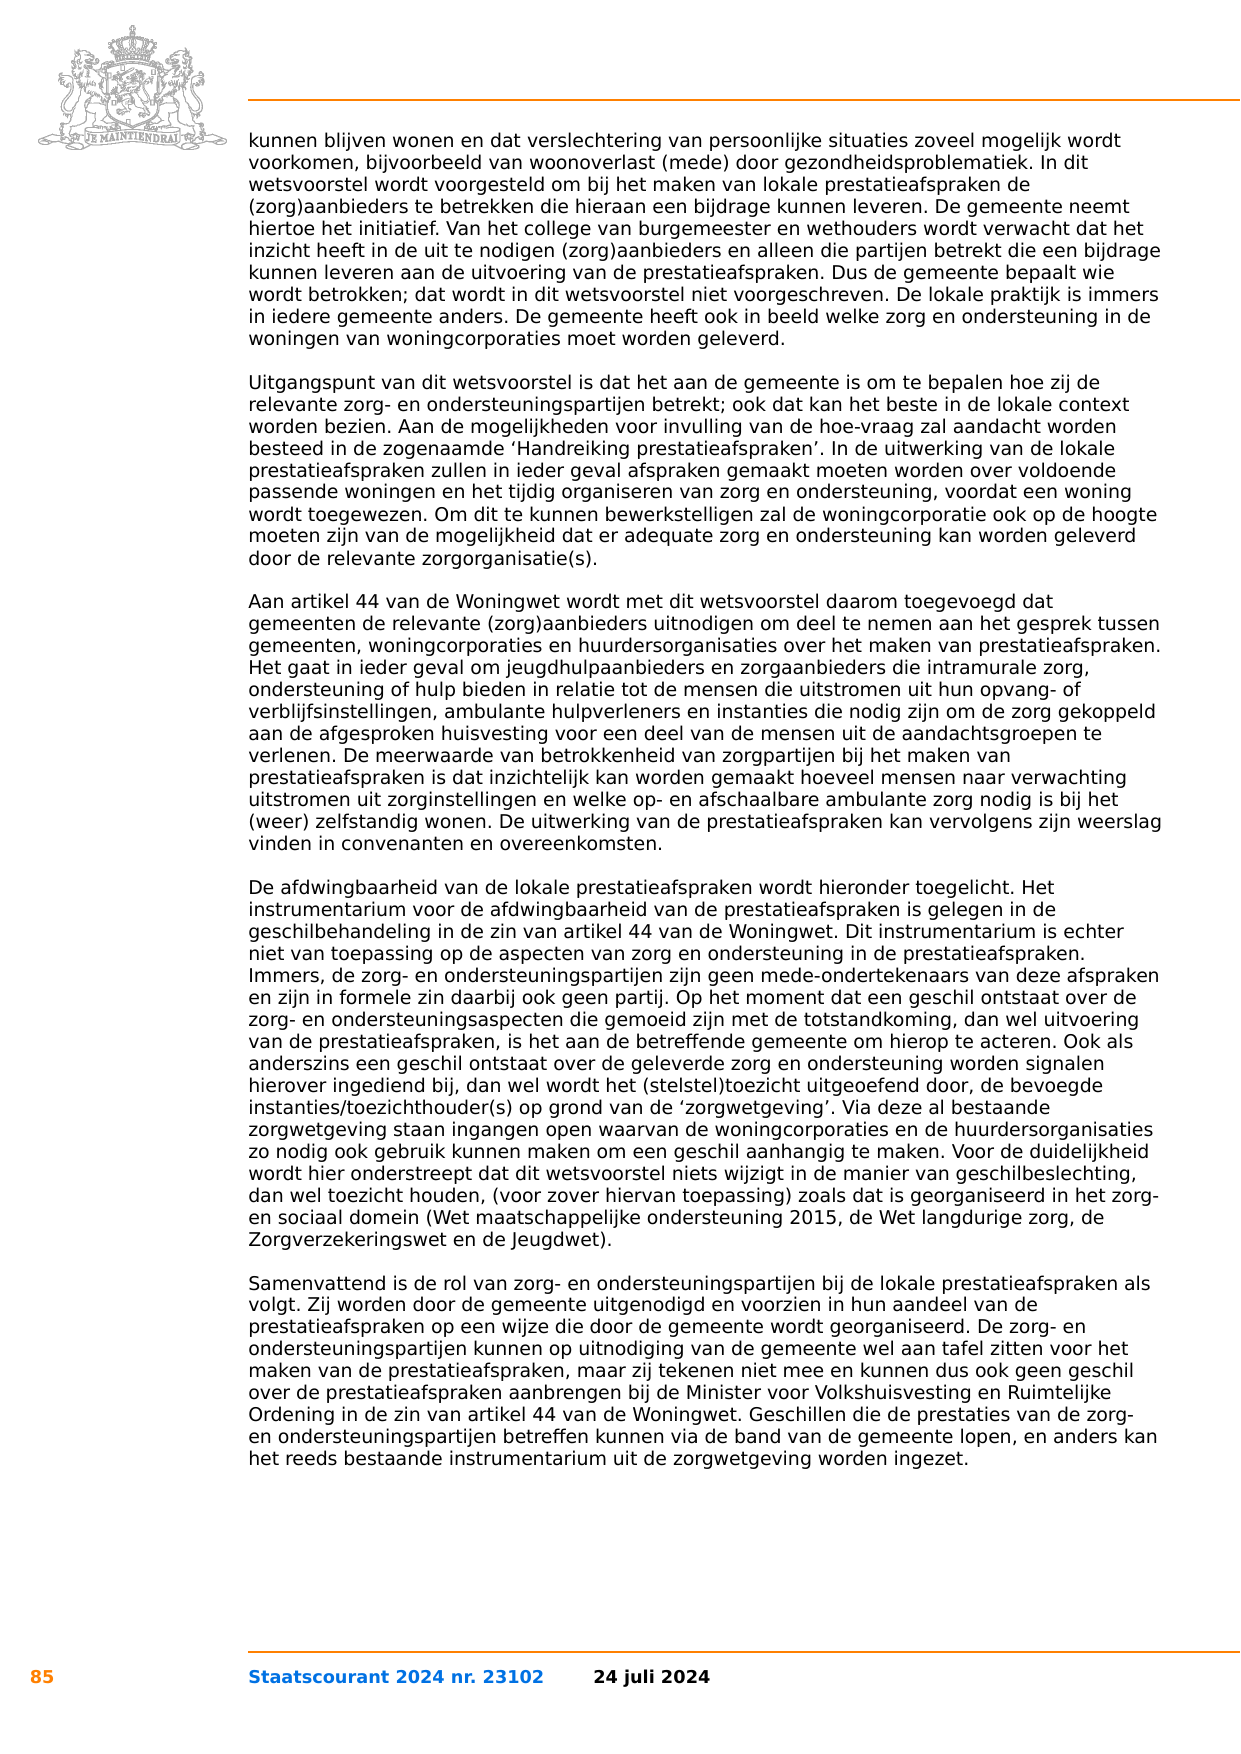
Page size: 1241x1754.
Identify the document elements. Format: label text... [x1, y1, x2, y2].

text kunnen blijven wonen en dat verslechtering van persoonlijke situaties zoveel mogelijk wordt voorkomen, bijvoorbeeld van woonoverlast (mede) door gezondheidsproblematiek. In dit wetsvoorstel wordt voorgesteld om bij het maken van lokale prestatieafspraken de (zorg)aanbieders te betrekken die hieraan een bijdrage kunnen leveren. De gemeente neemt hiertoe het initiatief. Van het college van burgemeester en wethouders wordt verwacht dat het inzicht heeft in de uit te nodigen (zorg)aanbieders en alleen die partijen betrekt die een bijdrage kunnen leveren aan de uitvoering van de prestatieafspraken. Dus de gemeente bepaalt wie wordt betrokken; dat wordt in dit wetsvoorstel niet voorgeschreven. De lokale praktijk is immers in iedere gemeente anders. De gemeente heeft ook in beeld welke zorg en ondersteuning in de woningen van woningcorporaties moet worden geleverd. [248, 130, 1163, 350]
picture [38, 25, 227, 150]
text De afdwingbaarheid van de lokale prestatieafspraken wordt hieronder toegelicht. Het instrumentarium voor de afdwingbaarheid van de prestatieafspraken is gelegen in de geschilbehandeling in de zin van artikel 44 van de Woningwet. Dit instrumentarium is echter niet van toepassing op de aspecten van zorg en ondersteuning in de prestatieafspraken. Immers, de zorg- en ondersteuningspartijen zijn geen mede-ondertekenaars van deze afspraken en zijn in formele zin daarbij ook geen partij. Op het moment dat een geschil ontstaat over de zorg- en ondersteuningsaspecten die gemoeid zijn met de totstandkoming, dan wel uitvoering van de prestatieafspraken, is het aan de betreffende gemeente om hierop te acteren. Ook als anderszins een geschil ontstaat over de geleverde zorg en ondersteuning worden signalen hierover ingediend bij, dan wel wordt het (stelstel)toezicht uitgeoefend door, de bevoegde instanties/toezichthouder(s) op grond van de ‘zorgwetgeving’. Via deze al bestaande zorgwetgeving staan ingangen open waarvan de woningcorporaties en de huurdersorganisaties zo nodig ook gebruik kunnen maken om een geschil aanhangig te maken. Voor de duidelijkheid wordt hier onderstreept dat dit wetsvoorstel niets wijzigt in de manier van geschilbeslechting, dan wel toezicht houden, (voor zover hiervan toepassing) zoals dat is georganiseerd in het zorg- en sociaal domein (Wet maatschappelijke ondersteuning 2015, de Wet langdurige zorg, de Zorgverzekeringswet en de Jeugdwet). [248, 877, 1163, 1251]
text Uitgangspunt van dit wetsvoorstel is dat het aan de gemeente is om te bepalen hoe zij de relevante zorg- en ondersteuningspartijen betrekt; ook dat kan het beste in de lokale context worden bezien. Aan de mogelijkheden voor invulling van de hoe-vraag zal aandacht worden besteed in de zogenaamde ‘Handreiking prestatieafspraken’. In de uitwerking van de lokale prestatieafspraken zullen in ieder geval afspraken gemaakt moeten worden over voldoende passende woningen en het tijdig organiseren van zorg en ondersteuning, voordat een woning wordt toegewezen. Om dit te kunnen bewerkstelligen zal de woningcorporatie ook op de hoogte moeten zijn van de mogelijkheid dat er adequate zorg en ondersteuning kan worden geleverd door de relevante zorgorganisatie(s). [248, 372, 1163, 569]
text Aan artikel 44 van de Woningwet wordt met dit wetsvoorstel daarom toegevoegd dat gemeenten de relevante (zorg)aanbieders uitnodigen om deel te nemen aan het gesprek tussen gemeenten, woningcorporaties en huurdersorganisaties over het maken van prestatieafspraken. Het gaat in ieder geval om jeugdhulpaanbieders en zorgaanbieders die intramurale zorg, ondersteuning of hulp bieden in relatie tot de mensen die uitstromen uit hun opvang- of verblijfsinstellingen, ambulante hulpverleners en instanties die nodig zijn om de zorg gekoppeld aan de afgesproken huisvesting voor een deel van de mensen uit de aandachtsgroepen te verlenen. De meerwaarde van betrokkenheid van zorgpartijen bij het maken van prestatieafspraken is dat inzichtelijk kan worden gemaakt hoeveel mensen naar verwachting uitstromen uit zorginstellingen en welke op- en afschaalbare ambulante zorg nodig is bij het (weer) zelfstandig wonen. De uitwerking van de prestatieafspraken kan vervolgens zijn weerslag vinden in convenanten en overeenkomsten. [248, 591, 1163, 855]
text Samenvattend is de rol van zorg- en ondersteuningspartijen bij de lokale prestatieafspraken als volgt. Zij worden door de gemeente uitgenodigd en voorzien in hun aandeel van de prestatieafspraken op een wijze die door de gemeente wordt georganiseerd. De zorg- en ondersteuningspartijen kunnen op uitnodiging van de gemeente wel aan tafel zitten voor het maken van de prestatieafspraken, maar zij tekenen niet mee en kunnen dus ook geen geschil over de prestatieafspraken aanbrengen bij de Minister voor Volkshuisvesting en Ruimtelijke Ordening in de zin van artikel 44 van de Woningwet. Geschillen die de prestaties van de zorg- en ondersteuningspartijen betreffen kunnen via de band van de gemeente lopen, en anders kan het reeds bestaande instrumentarium uit de zorgwetgeving worden ingezet. [248, 1272, 1163, 1470]
